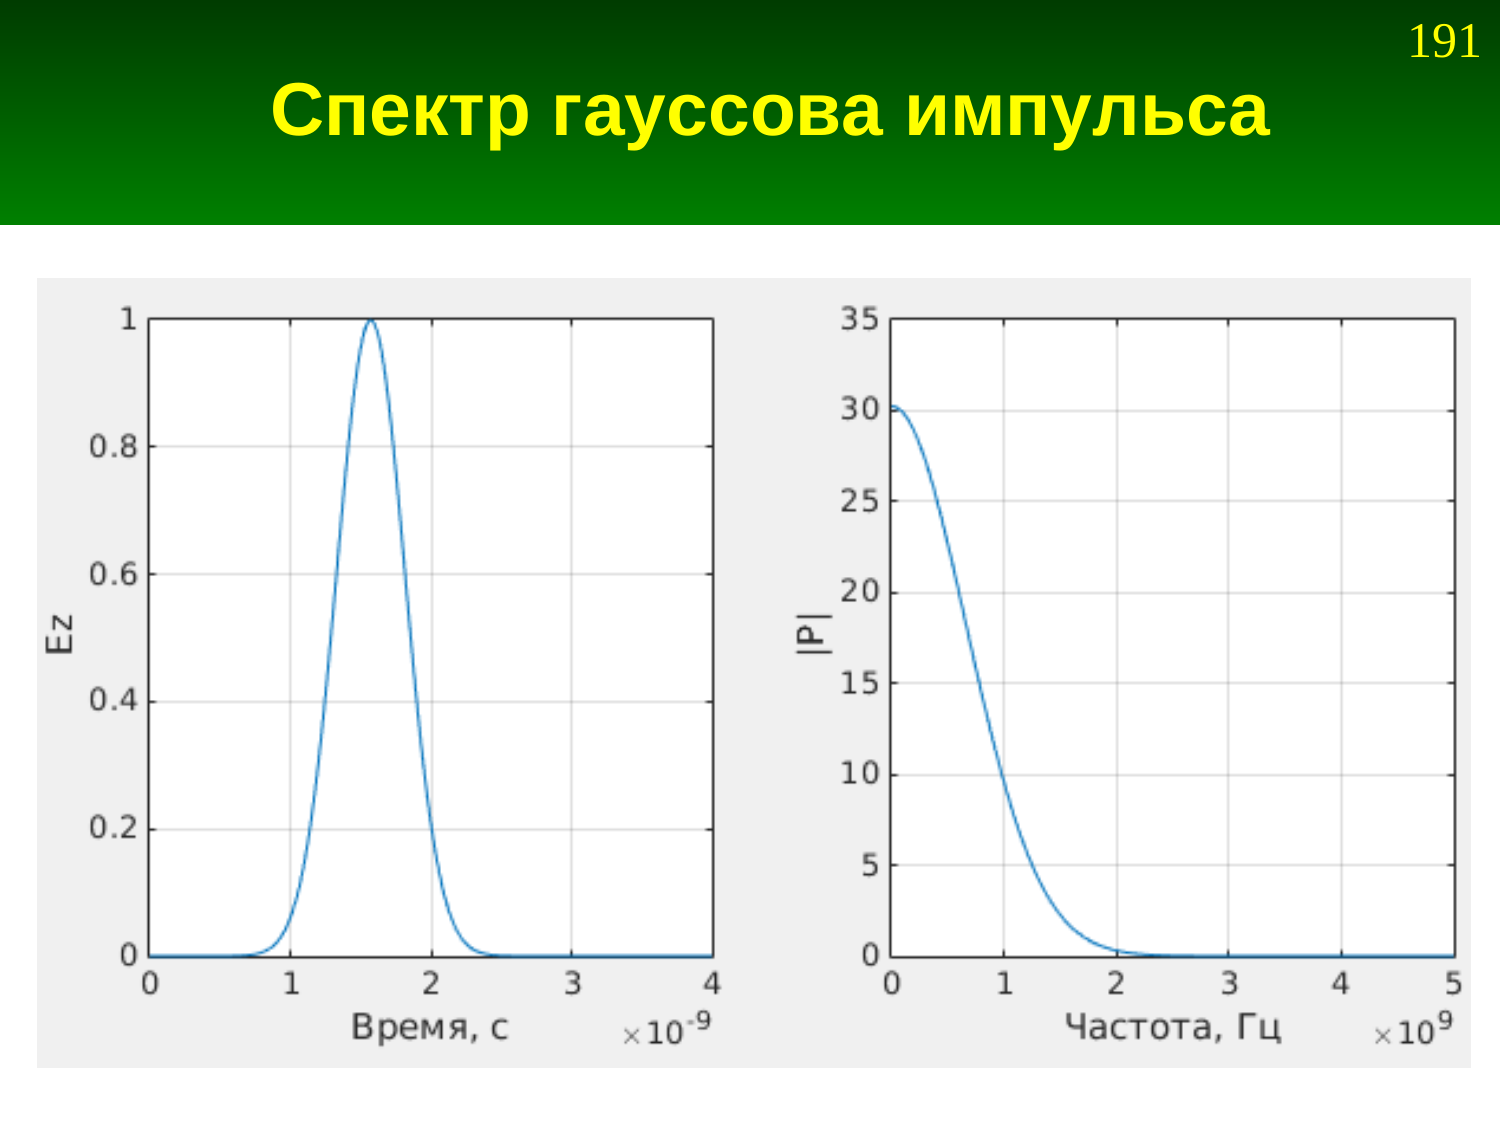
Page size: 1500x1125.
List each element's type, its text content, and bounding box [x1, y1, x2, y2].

title Спектр гауссова импульса [100, 7, 1441, 204]
picture [37, 278, 1471, 1068]
